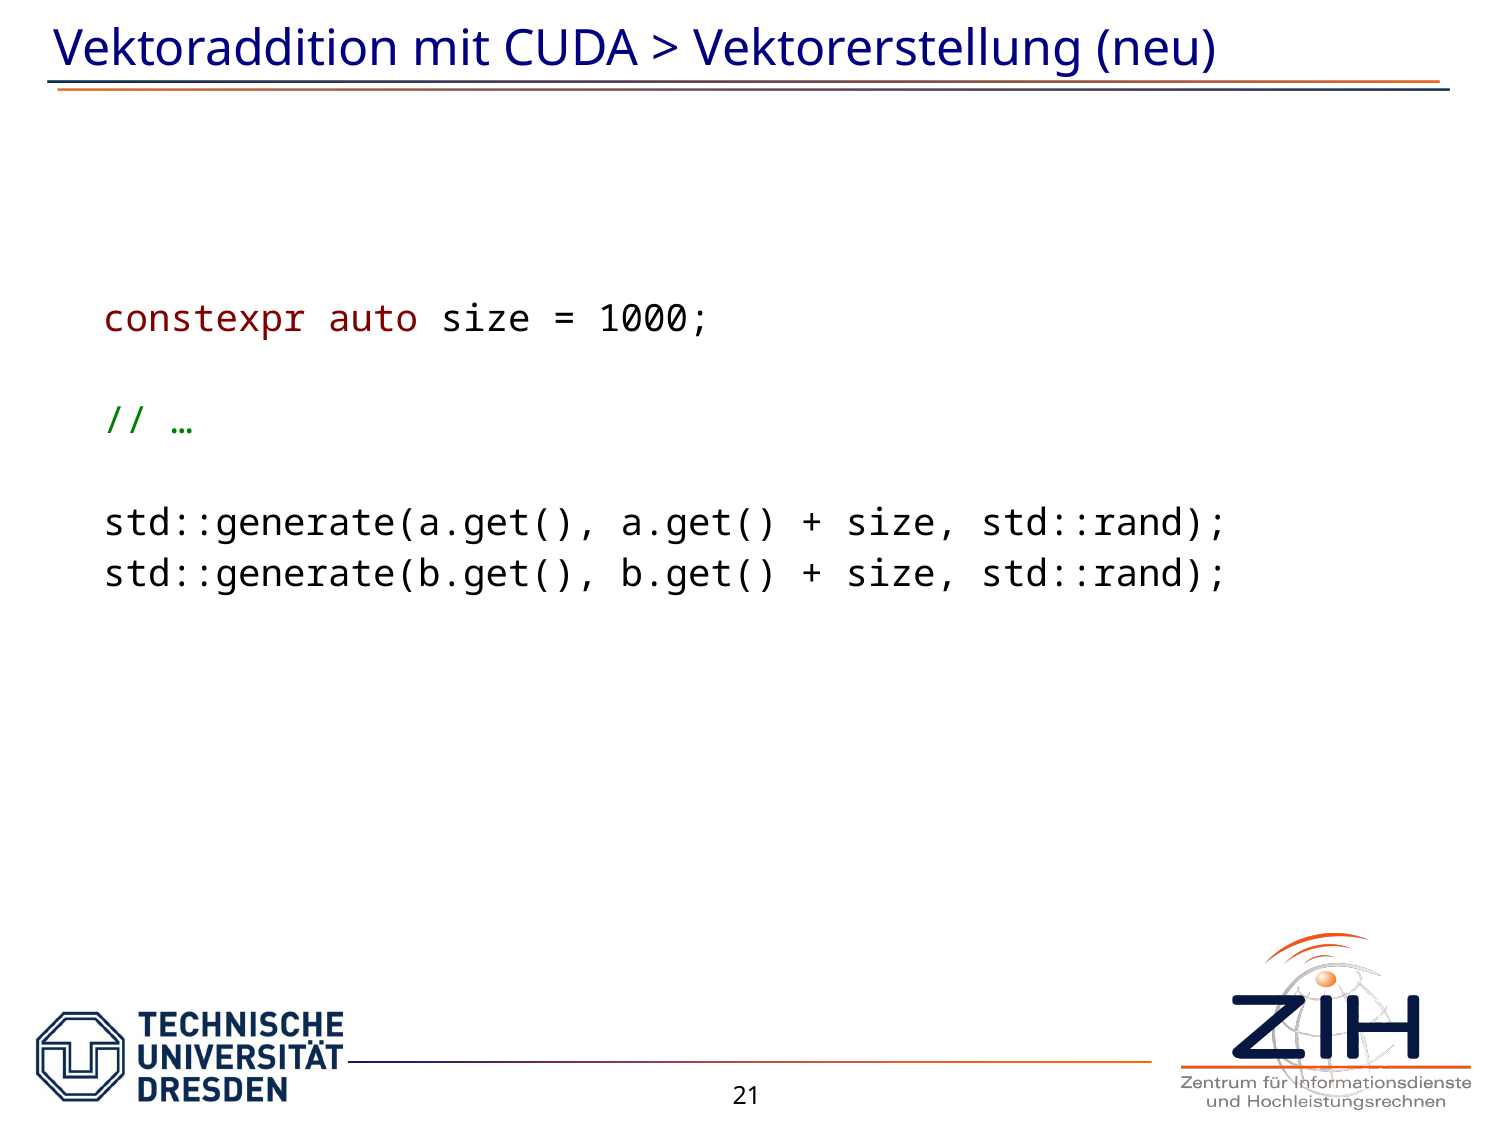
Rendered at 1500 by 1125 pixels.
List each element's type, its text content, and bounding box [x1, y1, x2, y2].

title Vektoraddition mit CUDA > Vektorerstellung (neu) [53, 12, 1453, 81]
list constexpr auto size = 1000; // … std::generate(a.get(), a.get() + size, std::rand); std::generate(b.get(), b.get() + size, std::rand); [29, 118, 1418, 771]
picture [1181, 933, 1471, 1110]
picture [47, 80, 1450, 91]
picture [35, 1011, 343, 1102]
